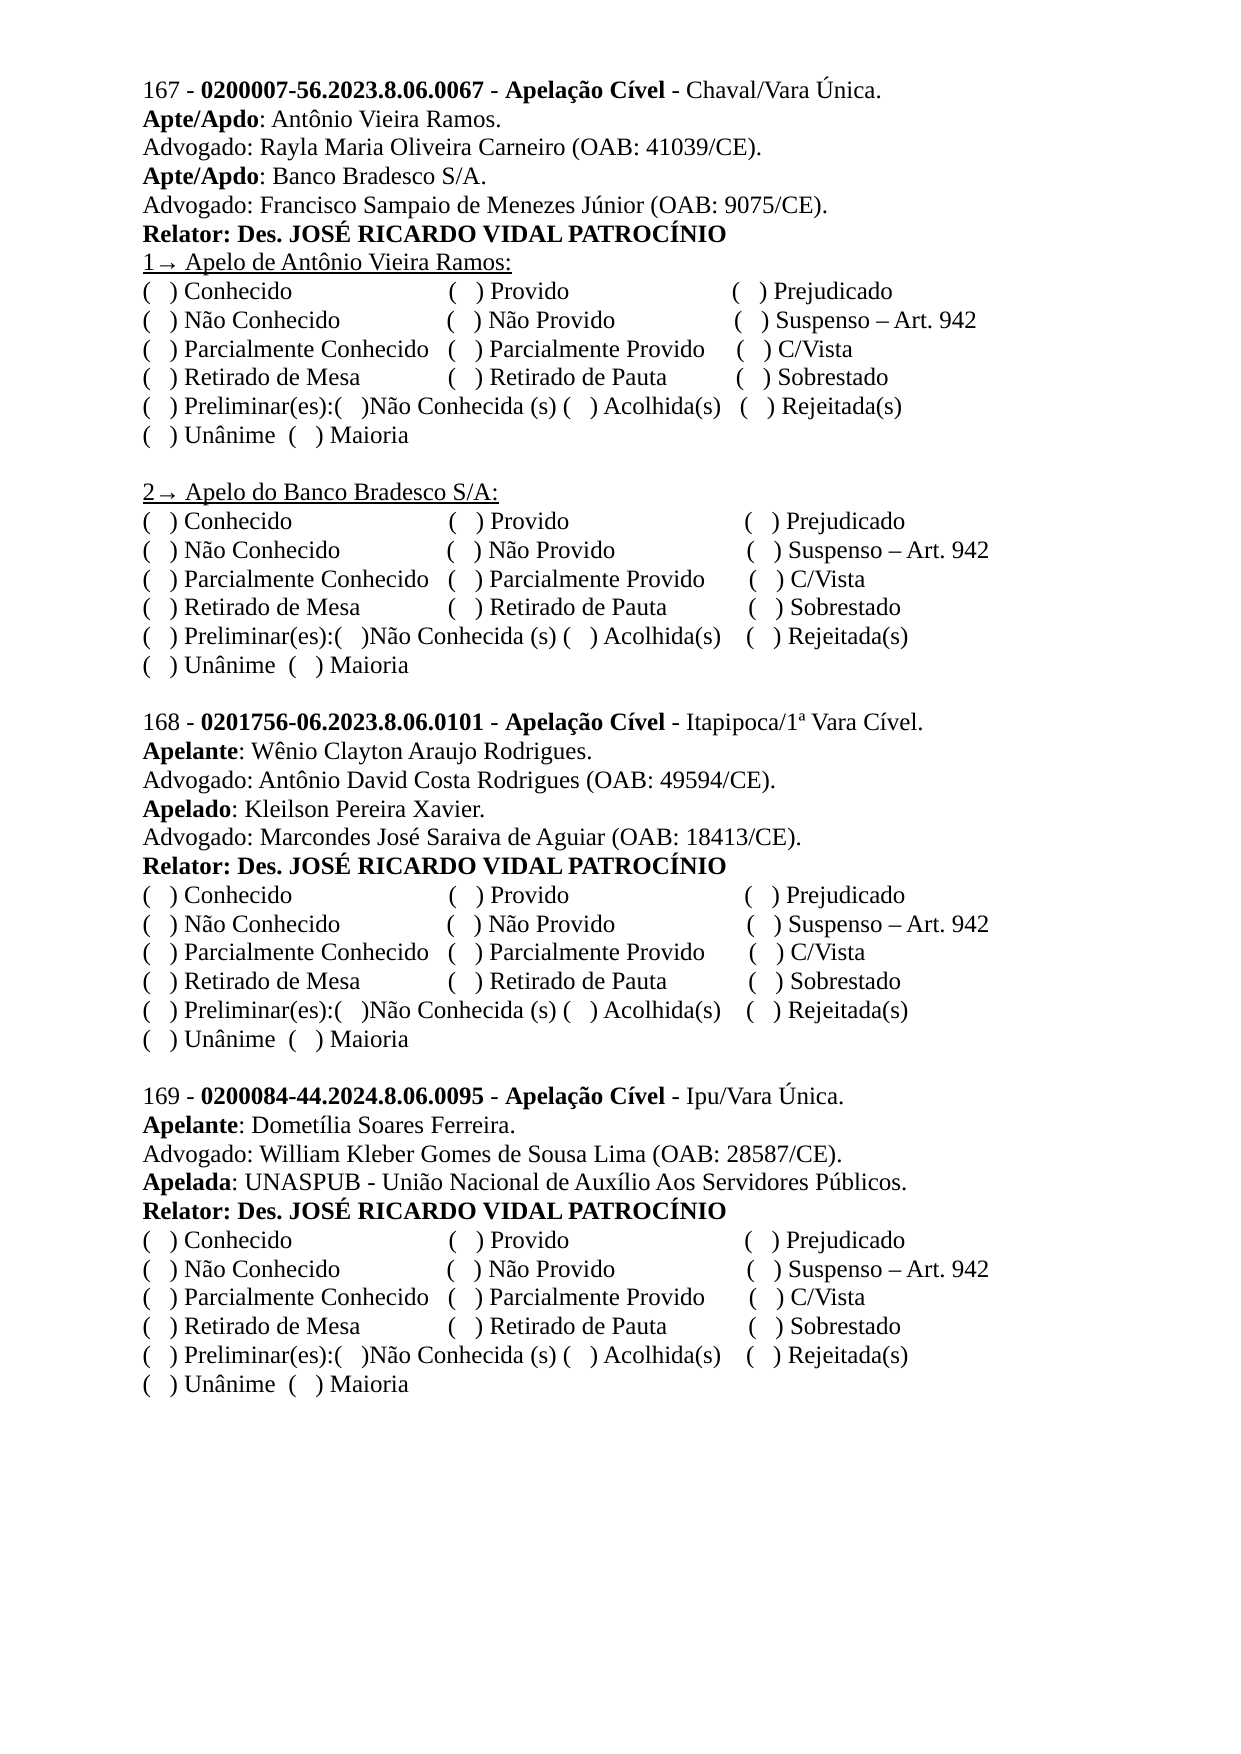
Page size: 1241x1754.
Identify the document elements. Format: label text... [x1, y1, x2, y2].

text ( ) Parcialmente Conhecido ( ) Parcialmente Provido ( ) C/Vista [142, 334, 1158, 362]
text Relator: Des. JOSÉ RICARDO VIDAL PATROCÍNIO [142, 851, 1141, 880]
text ( ) Conhecido ( ) Provido ( ) Prejudicado [142, 506, 1141, 535]
text ( ) Retirado de Mesa ( ) Retirado de Pauta ( ) Sobrestado [142, 592, 1158, 621]
text 168 - 0201756-06.2023.8.06.0101 - Apelação Cível - Itapipoca/1ª Vara Cível. [142, 707, 1141, 736]
text Relator: Des. JOSÉ RICARDO VIDAL PATROCÍNIO [142, 219, 1141, 247]
text ( ) Não Conhecido ( ) Não Provido ( ) Suspenso – Art. 942 [142, 909, 1158, 937]
text ( ) Não Conhecido ( ) Não Provido ( ) Suspenso – Art. 942 [142, 535, 1158, 564]
text Apte/Apdo: Banco Bradesco S/A. [142, 161, 1141, 190]
text Relator: Des. JOSÉ RICARDO VIDAL PATROCÍNIO [142, 1196, 1141, 1225]
text ( ) Parcialmente Conhecido ( ) Parcialmente Provido ( ) C/Vista [142, 937, 1158, 966]
text Advogado: Marcondes José Saraiva de Aguiar (OAB: 18413/CE). [142, 822, 1141, 851]
text ( ) Retirado de Mesa ( ) Retirado de Pauta ( ) Sobrestado [142, 966, 1158, 995]
text Apelado: Kleilson Pereira Xavier. [142, 794, 1141, 822]
text ( ) Preliminar(es):( )Não Conhecida (s) ( ) Acolhida(s) ( ) Rejeitada(s) [142, 1340, 1158, 1369]
text Advogado: Antônio David Costa Rodrigues (OAB: 49594/CE). [142, 765, 1141, 794]
text ( ) Retirado de Mesa ( ) Retirado de Pauta ( ) Sobrestado [142, 1311, 1158, 1340]
text ( ) Unânime ( ) Maioria [142, 1369, 1158, 1397]
text Apelante: Dometília Soares Ferreira. [142, 1110, 1141, 1139]
text Apte/Apdo: Antônio Vieira Ramos. [142, 104, 1141, 132]
text ( ) Parcialmente Conhecido ( ) Parcialmente Provido ( ) C/Vista [142, 1282, 1158, 1311]
text Advogado: Rayla Maria Oliveira Carneiro (OAB: 41039/CE). [142, 132, 1141, 161]
text 167 - 0200007-56.2023.8.06.0067 - Apelação Cível - Chaval/Vara Única. [142, 75, 1141, 104]
text ( ) Parcialmente Conhecido ( ) Parcialmente Provido ( ) C/Vista [142, 564, 1158, 592]
text Apelante: Wênio Clayton Araujo Rodrigues. [142, 736, 1141, 765]
text ( ) Conhecido ( ) Provido ( ) Prejudicado [142, 276, 1141, 305]
text ( ) Retirado de Mesa ( ) Retirado de Pauta ( ) Sobrestado [142, 362, 1158, 391]
text ( ) Não Conhecido ( ) Não Provido ( ) Suspenso – Art. 942 [142, 1254, 1158, 1282]
text 2→ Apelo do Banco Bradesco S/A: [142, 477, 1141, 506]
text ( ) Conhecido ( ) Provido ( ) Prejudicado [142, 880, 1141, 909]
text 1→ Apelo de Antônio Vieira Ramos: [142, 247, 1141, 276]
text Advogado: William Kleber Gomes de Sousa Lima (OAB: 28587/CE). [142, 1139, 1141, 1167]
text ( ) Unânime ( ) Maioria [142, 650, 1158, 679]
text ( ) Unânime ( ) Maioria [142, 420, 1158, 449]
text ( ) Unânime ( ) Maioria [142, 1024, 1158, 1052]
text ( ) Preliminar(es):( )Não Conhecida (s) ( ) Acolhida(s) ( ) Rejeitada(s) [142, 621, 1158, 650]
text ( ) Conhecido ( ) Provido ( ) Prejudicado [142, 1225, 1141, 1254]
text ( ) Preliminar(es):( )Não Conhecida (s) ( ) Acolhida(s) ( ) Rejeitada(s) [142, 391, 1158, 420]
text Advogado: Francisco Sampaio de Menezes Júnior (OAB: 9075/CE). [142, 190, 1141, 219]
text 169 - 0200084-44.2024.8.06.0095 - Apelação Cível - Ipu/Vara Única. [142, 1081, 1141, 1110]
text ( ) Preliminar(es):( )Não Conhecida (s) ( ) Acolhida(s) ( ) Rejeitada(s) [142, 995, 1158, 1024]
text Apelada: UNASPUB - União Nacional de Auxílio Aos Servidores Públicos. [142, 1167, 1141, 1196]
text ( ) Não Conhecido ( ) Não Provido ( ) Suspenso – Art. 942 [142, 305, 1158, 334]
